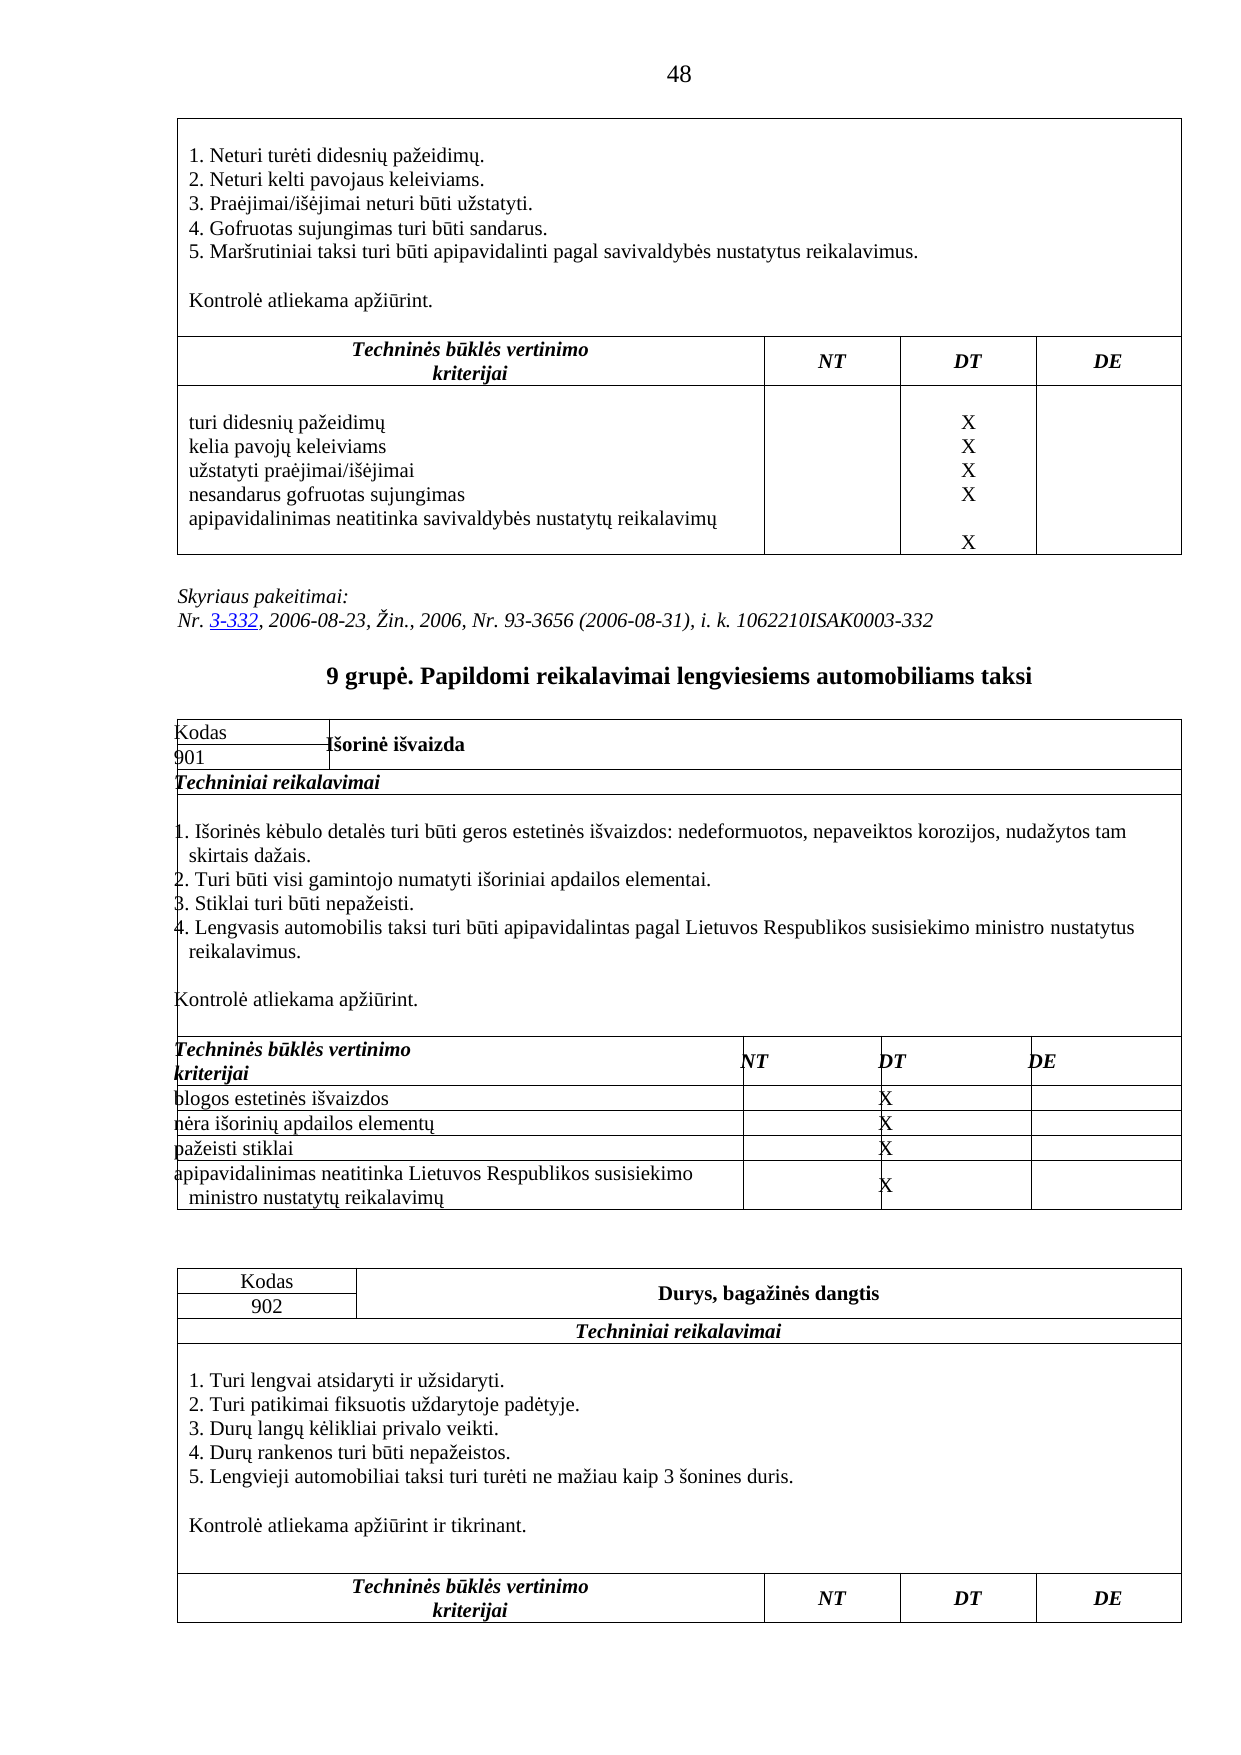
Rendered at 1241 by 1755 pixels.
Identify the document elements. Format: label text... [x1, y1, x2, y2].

text 9 grupė. Papildomi reikalavimai lengviesiems automobiliams taksi [177, 661, 1181, 690]
table_cell pažeisti stiklai [178, 1136, 743, 1160]
table_cell 1. Turi lengvai atsidaryti ir užsidaryti. 2. Turi patikimai fiksuotis uždarytoje padėtyje. 3. Durų langų kėlikliai privalo veikti. 4. Durų rankenos turi būti nepažeistos. 5. Lengvieji automobiliai taksi turi turėti ne mažiau kaip 3 šonines duris. Kontrolė atliekama apžiūrint ir tikrinant. [178, 1344, 1181, 1573]
table_cell [1032, 1111, 1181, 1135]
table_cell X [882, 1136, 1031, 1160]
table_cell Techninės būklės vertinimo kriterijai [178, 1574, 764, 1622]
table_cell turi didesnių pažeidimų kelia pavojų keleiviams užstatyti praėjimai/išėjimai nesandarus gofruotas sujungimas apipavidalinimas neatitinka savivaldybės nustatytų reikalavimų [178, 386, 764, 554]
table_header Išorinė išvaizda [330, 720, 1181, 769]
table_cell [1032, 1136, 1181, 1160]
table_cell X [882, 1111, 1031, 1135]
table_cell X X X X X [901, 386, 1036, 554]
table_cell DE [1037, 1574, 1181, 1622]
table_cell [1032, 1086, 1181, 1110]
table_cell Techniniai reikalavimai [178, 770, 1181, 794]
table_cell 1. Išorinės kėbulo detalės turi būti geros estetinės išvaizdos: nedeformuotos, nepaveiktos korozijos, nudažytos tam skirtais dažais. 2. Turi būti visi gamintojo numatyti išoriniai apdailos elementai. 3. Stiklai turi būti nepažeisti. 4. Lengvasis automobilis taksi turi būti apipavidalintas pagal Lietuvos Respublikos susisiekimo ministro nustatytus reikalavimus. Kontrolė atliekama apžiūrint. [178, 795, 1181, 1036]
table_cell Techninės būklės vertinimo kriterijai [178, 337, 764, 385]
table_cell NT [765, 1574, 900, 1622]
table_cell nėra išorinių apdailos elementų [178, 1111, 743, 1135]
table_cell X [882, 1161, 1031, 1209]
table_cell [744, 1161, 881, 1209]
table_cell [744, 1086, 881, 1110]
table_cell NT [744, 1037, 881, 1085]
table_cell [1037, 386, 1181, 554]
table_cell 901 [178, 745, 329, 769]
table_cell NT [765, 337, 900, 385]
table_cell DT [901, 1574, 1036, 1622]
table_cell DT [901, 337, 1036, 385]
table_cell DT [882, 1037, 1031, 1085]
table_header Durys, bagažinės dangtis [357, 1269, 1181, 1318]
table_cell Techninės būklės vertinimo kriterijai [178, 1037, 743, 1085]
table_cell [744, 1136, 881, 1160]
table_cell X [882, 1086, 1031, 1110]
table_cell DE [1037, 337, 1181, 385]
text Skyriaus pakeitimai: [177, 584, 1181, 608]
table_cell apipavidalinimas neatitinka Lietuvos Respublikos susisiekimo ministro nustatytų reikalavimų [178, 1161, 743, 1209]
table_header Kodas [178, 720, 329, 744]
table_cell 902 [178, 1294, 356, 1318]
table_cell blogos estetinės išvaizdos [178, 1086, 743, 1110]
table_header Kodas [178, 1269, 356, 1293]
text Nr. 3-332, 2006-08-23, Žin., 2006, Nr. 93-3656 (2006-08-31), i. k. 1062210ISAK0003-332 [177, 608, 1181, 632]
table_cell Techniniai reikalavimai [178, 1319, 1181, 1343]
table_cell [765, 386, 900, 554]
table_cell 1. Neturi turėti didesnių pažeidimų. 2. Neturi kelti pavojaus keleiviams. 3. Praėjimai/išėjimai neturi būti užstatyti. 4. Gofruotas sujungimas turi būti sandarus. 5. Maršrutiniai taksi turi būti apipavidalinti pagal savivaldybės nustatytus reikalavimus. Kontrolė atliekama apžiūrint. [178, 119, 1181, 336]
table_cell [744, 1111, 881, 1135]
table_cell DE [1032, 1037, 1181, 1085]
table_cell [1032, 1161, 1181, 1209]
